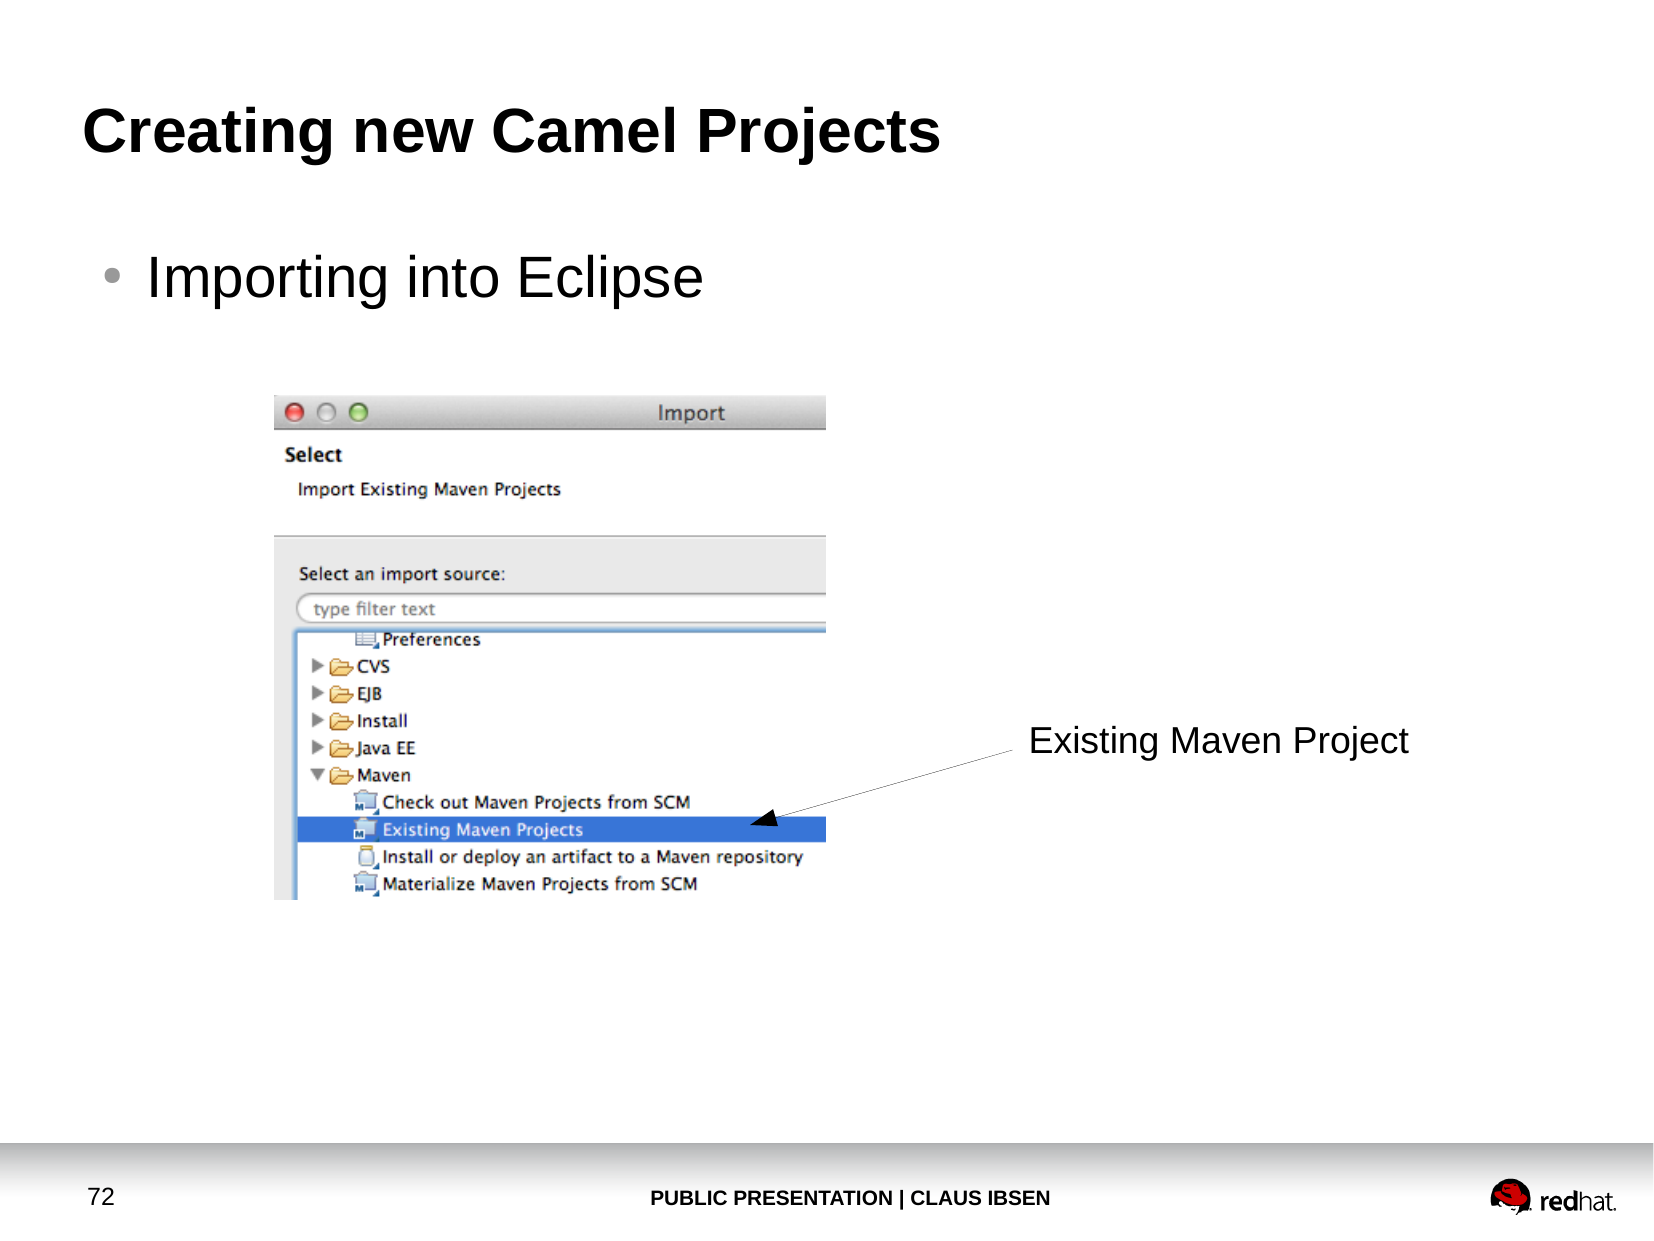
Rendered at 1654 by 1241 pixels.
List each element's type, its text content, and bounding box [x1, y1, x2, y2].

text_box Existing Maven Project [1013, 712, 1426, 770]
list Importing into Eclipse [86, 244, 1576, 1039]
title Creating new Camel Projects [82, 37, 1571, 226]
picture [0, 1143, 1654, 1241]
picture [274, 395, 826, 901]
